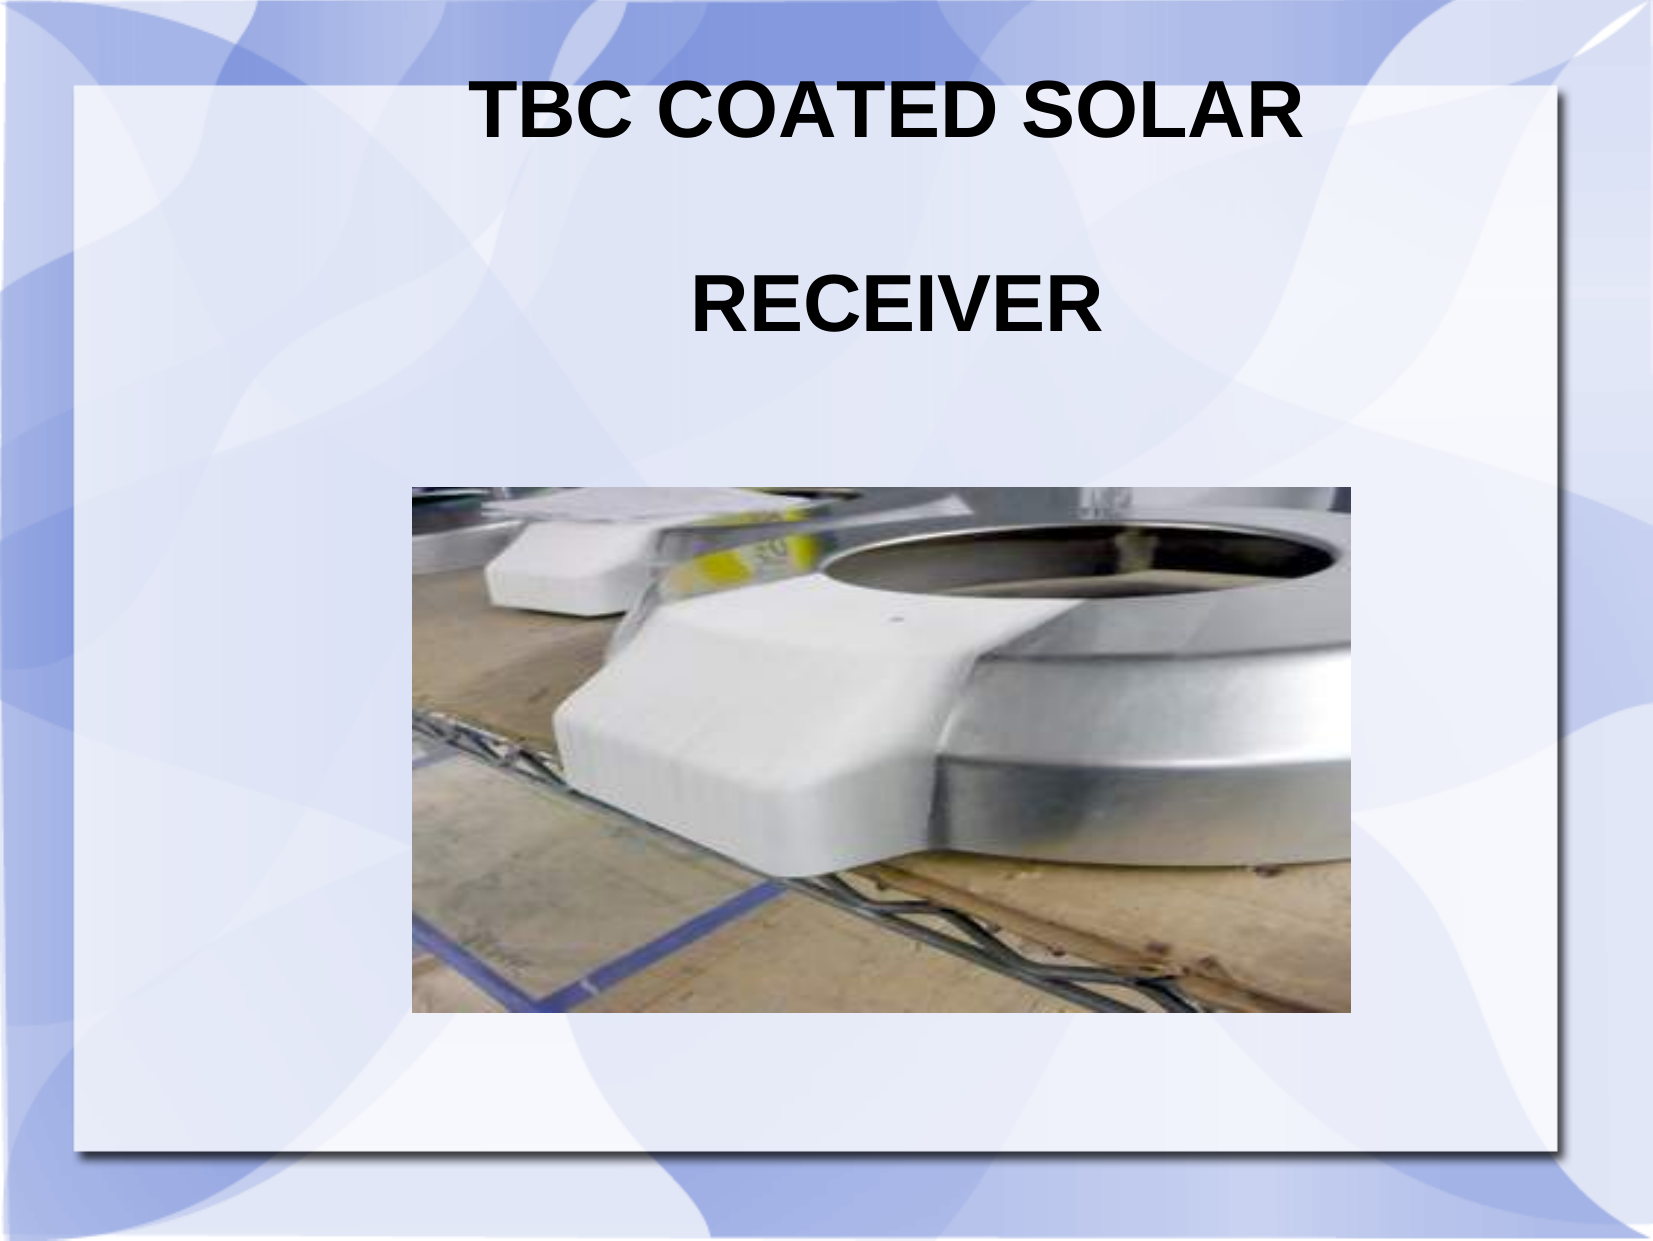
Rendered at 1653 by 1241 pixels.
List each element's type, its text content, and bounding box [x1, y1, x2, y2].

picture [0, 0, 1653, 1241]
title TBC COATED SOLAR RECEIVER [230, 0, 1543, 445]
